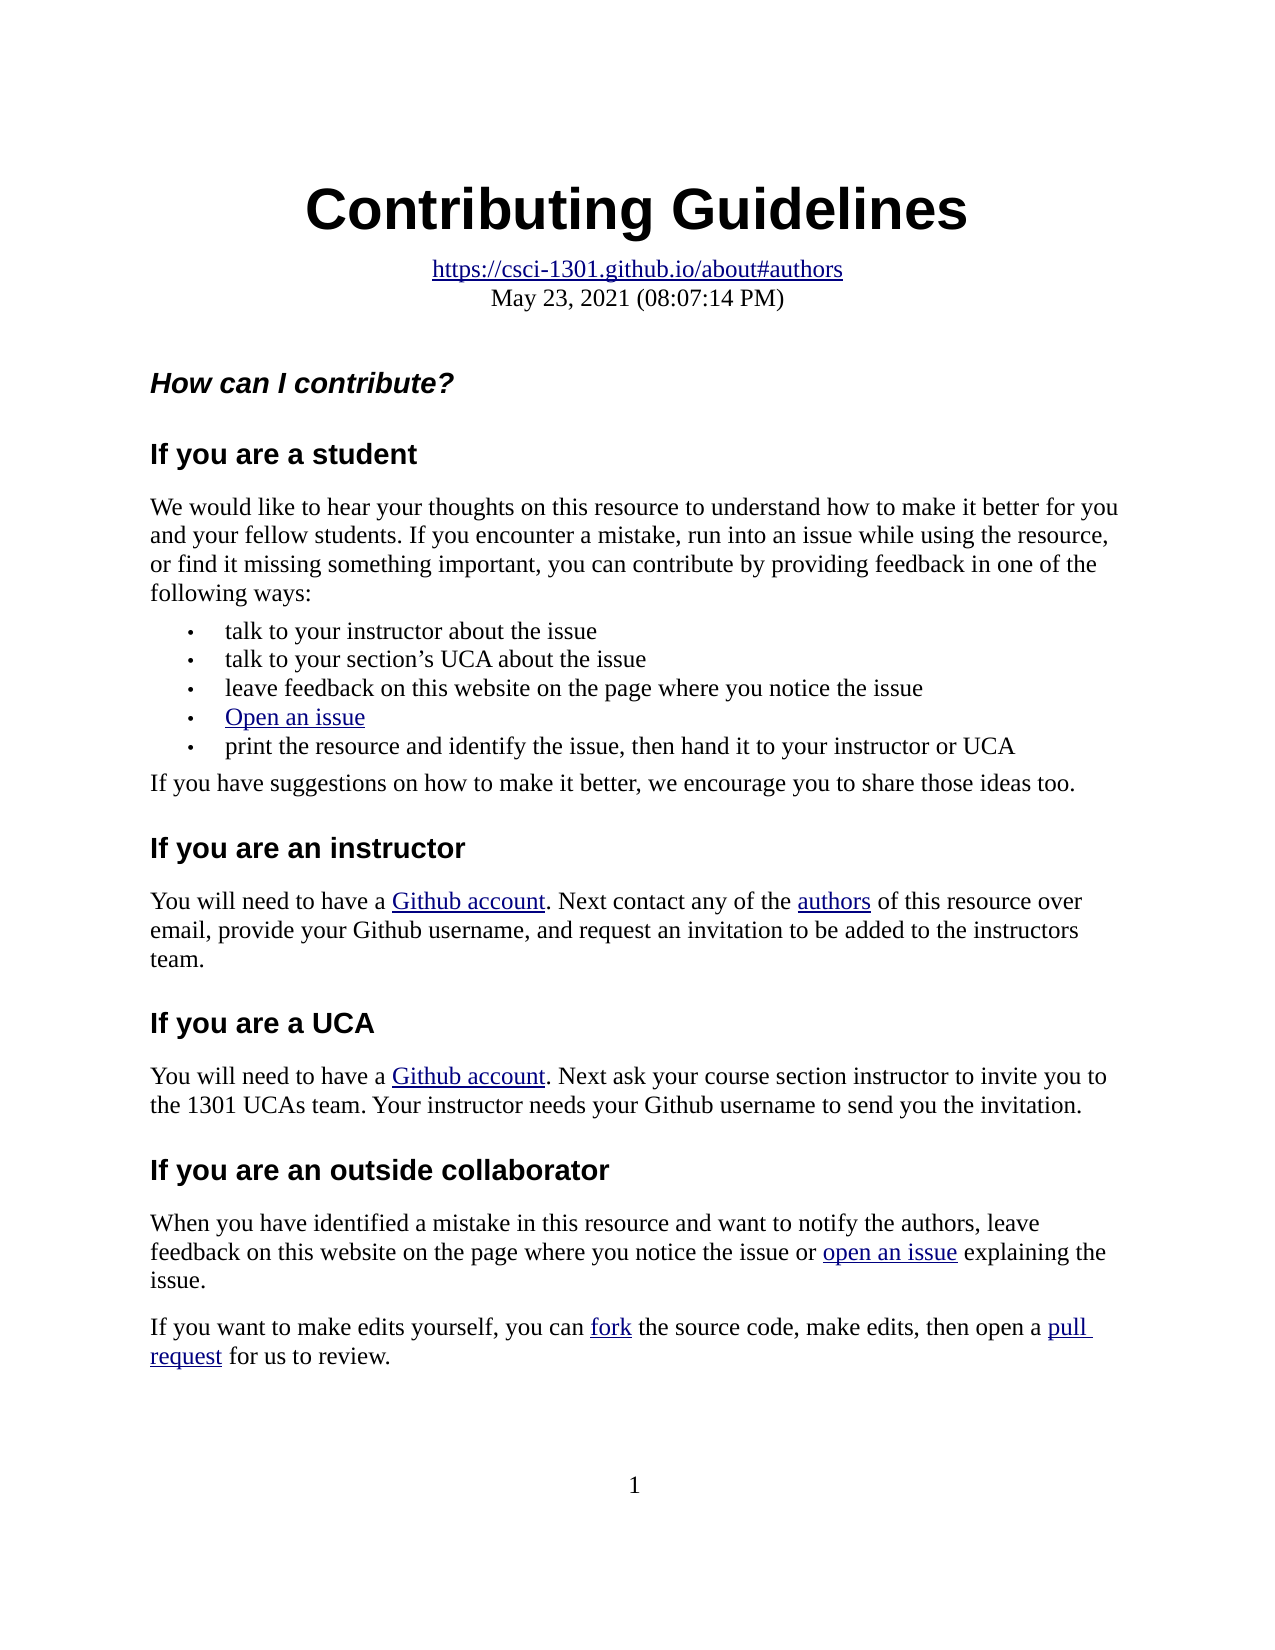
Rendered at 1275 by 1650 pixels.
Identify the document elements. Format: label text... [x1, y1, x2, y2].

list print the resource and identify the issue, then hand it to your instructor or UCA [187, 731, 1125, 759]
text You will need to have a Github account. Next contact any of the authors of this resource over email, provide your Github username, and request an invitation to be added to the instructors team. [150, 886, 1125, 972]
list talk to your instructor about the issue [187, 616, 1125, 644]
title Contributing Guidelines [150, 175, 1125, 242]
subtitle If you are a UCA [150, 1006, 1125, 1040]
text https://csci-1301.github.io/about#authors [150, 254, 1125, 283]
text May 23, 2021 (08:07:14 PM) [150, 283, 1125, 312]
subtitle If you are an instructor [150, 831, 1125, 865]
subtitle If you are an outside collaborator [150, 1153, 1125, 1186]
list Open an issue [187, 702, 1125, 731]
subtitle How can I contribute? [150, 366, 1125, 399]
text When you have identified a mistake in this resource and want to notify the authors, leave feedback on this website on the page where you notice the issue or open an issue explaining the issue. [150, 1208, 1125, 1294]
text You will need to have a Github account. Next ask your course section instructor to invite you to the 1301 UCAs team. Your instructor needs your Github username to send you the invitation. [150, 1061, 1125, 1119]
text If you have suggestions on how to make it better, we encourage you to share those ideas too. [150, 768, 1125, 797]
list leave feedback on this website on the page where you notice the issue [187, 673, 1125, 702]
text We would like to hear your thoughts on this resource to understand how to make it better for you and your fellow students. If you encounter a mistake, run into an issue while using the resource, or find it missing something important, you can contribute by providing feedback in one of the following ways: [150, 492, 1125, 607]
subtitle If you are a student [150, 437, 1125, 470]
list talk to your section’s UCA about the issue [187, 644, 1125, 673]
text If you want to make edits yourself, you can fork the source code, make edits, then open a pull request for us to review. [150, 1312, 1125, 1369]
